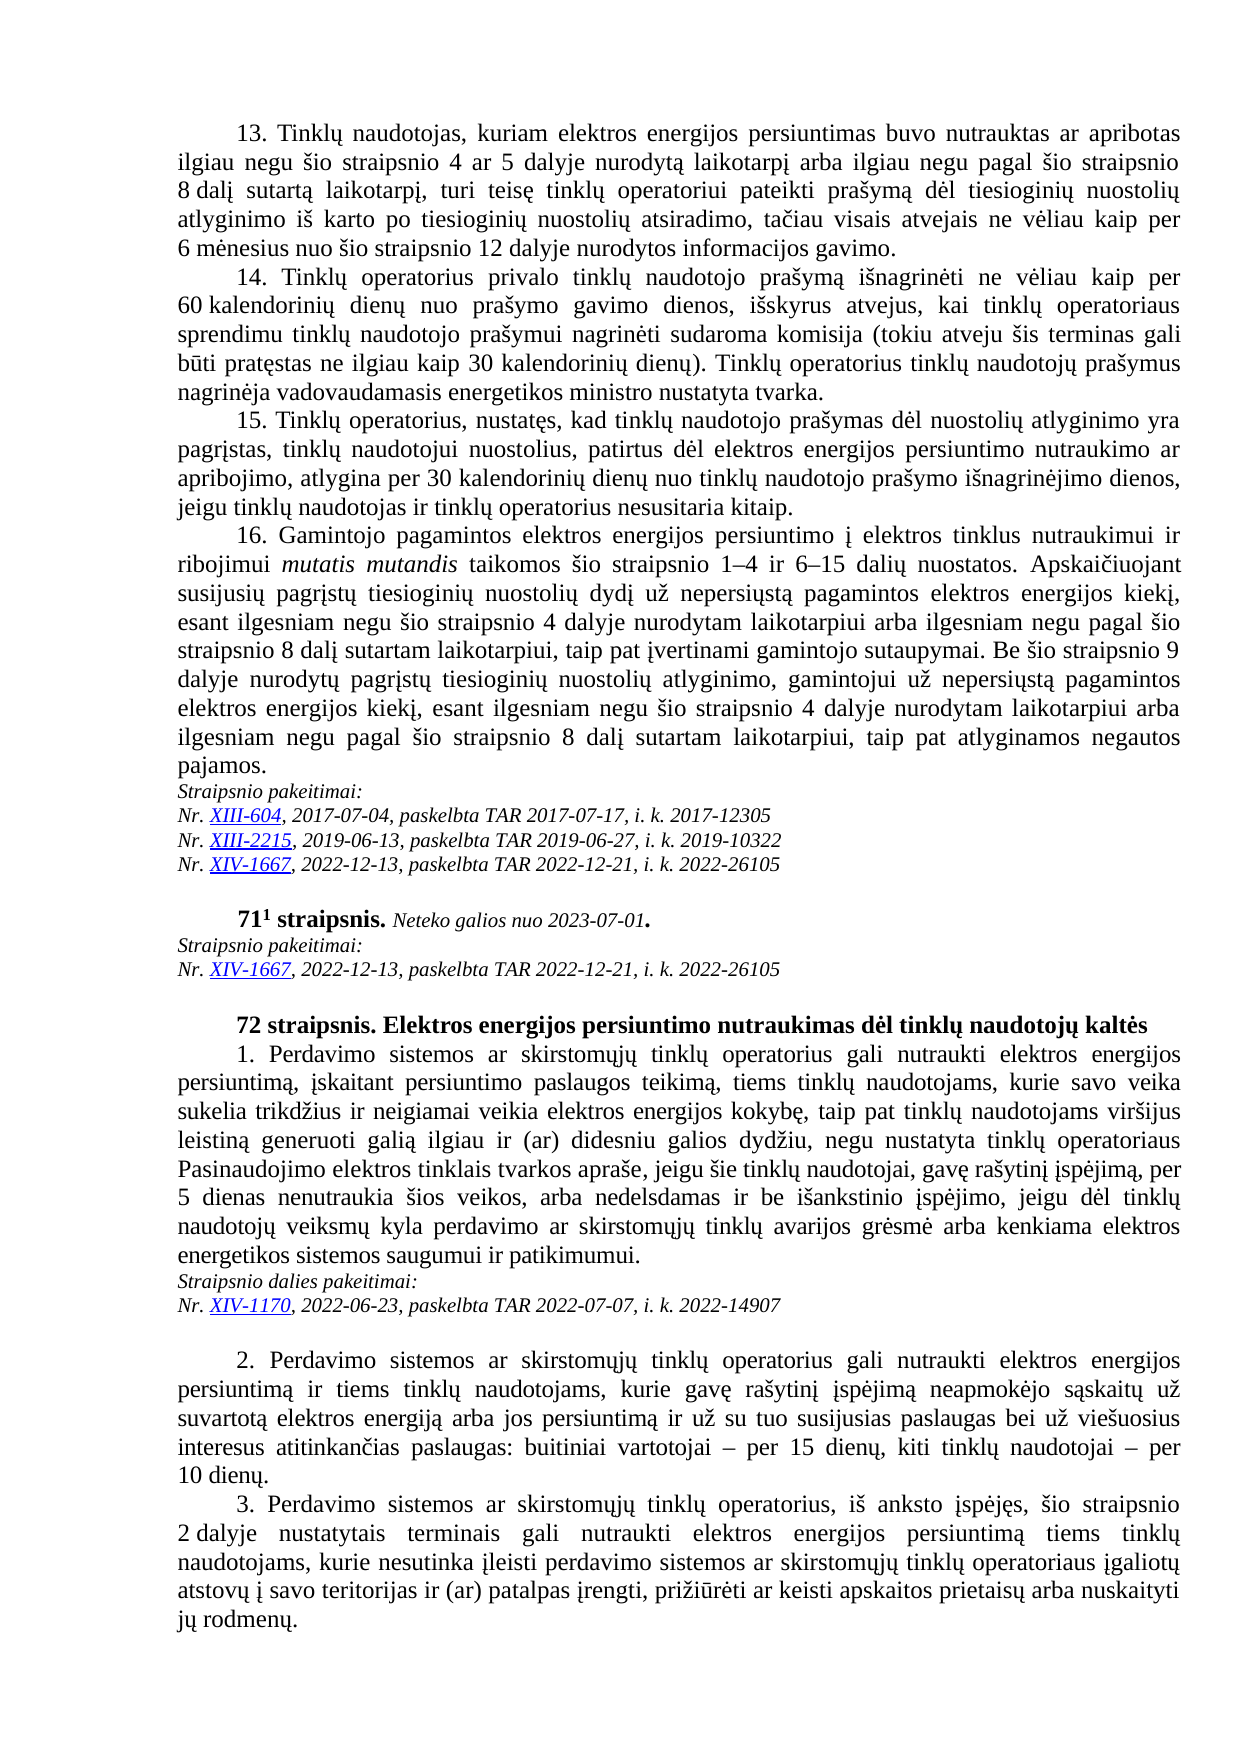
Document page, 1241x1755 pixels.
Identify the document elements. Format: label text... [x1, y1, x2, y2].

text 2. Perdavimo sistemos ar skirstomųjų tinklų operatorius gali nutraukti elektros energijos persiuntimą ir tiems tinklų naudotojams, kurie gavę rašytinį įspėjimą neapmokėjo sąskaitų už suvartotą elektros energiją arba jos persiuntimą ir už su tuo susijusias paslaugas bei už viešuosius interesus atitinkančias paslaugas: buitiniai vartotojai – per 15 dienų, kiti tinklų naudotojai – per 10 dienų. [177, 1346, 1181, 1489]
text Straipsnio dalies pakeitimai: [177, 1269, 1181, 1293]
text Nr. XIV-1667, 2022-12-13, paskelbta TAR 2022-12-21, i. k. 2022-26105 [177, 852, 1181, 876]
text 3. Perdavimo sistemos ar skirstomųjų tinklų operatorius, iš anksto įspėjęs, šio straipsnio 2 dalyje nustatytais terminais gali nutraukti elektros energijos persiuntimą tiems tinklų naudotojams, kurie nesutinka įleisti perdavimo sistemos ar skirstomųjų tinklų operatoriaus įgaliotų atstovų į savo teritorijas ir (ar) patalpas įrengti, prižiūrėti ar keisti apskaitos prietaisų arba nuskaityti jų rodmenų. [177, 1489, 1181, 1633]
text 711 straipsnis. Neteko galios nuo 2023-07-01. [237, 904, 1181, 933]
text Nr. XIII-2215, 2019-06-13, paskelbta TAR 2019-06-27, i. k. 2019-10322 [177, 827, 1181, 852]
text Straipsnio pakeitimai: [177, 779, 1181, 803]
text 1. Perdavimo sistemos ar skirstomųjų tinklų operatorius gali nutraukti elektros energijos persiuntimą, įskaitant persiuntimo paslaugos teikimą, tiems tinklų naudotojams, kurie savo veika sukelia trikdžius ir neigiamai veikia elektros energijos kokybę, taip pat tinklų naudotojams viršijus leistiną generuoti galią ilgiau ir (ar) didesniu galios dydžiu, negu nustatyta tinklų operatoriaus Pasinaudojimo elektros tinklais tvarkos apraše, jeigu šie tinklų naudotojai, gavę rašytinį įspėjimą, per 5 dienas nenutraukia šios veikos, arba nedelsdamas ir be išankstinio įspėjimo, jeigu dėl tinklų naudotojų veiksmų kyla perdavimo ar skirstomųjų tinklų avarijos grėsmė arba kenkiama elektros energetikos sistemos saugumui ir patikimumui. [177, 1039, 1181, 1269]
text 14. Tinklų operatorius privalo tinklų naudotojo prašymą išnagrinėti ne vėliau kaip per 60 kalendorinių dienų nuo prašymo gavimo dienos, išskyrus atvejus, kai tinklų operatoriaus sprendimu tinklų naudotojo prašymui nagrinėti sudaroma komisija (tokiu atveju šis terminas gali būti pratęstas ne ilgiau kaip 30 kalendorinių dienų). Tinklų operatorius tinklų naudotojų prašymus nagrinėja vadovaudamasis energetikos ministro nustatyta tvarka. [177, 262, 1181, 406]
text Straipsnio pakeitimai: [177, 933, 1181, 957]
text Nr. XIV-1667, 2022-12-13, paskelbta TAR 2022-12-21, i. k. 2022-26105 [177, 957, 1181, 981]
text Nr. XIV-1170, 2022-06-23, paskelbta TAR 2022-07-07, i. k. 2022-14907 [177, 1293, 1181, 1317]
text Nr. XIII-604, 2017-07-04, paskelbta TAR 2017-07-17, i. k. 2017-12305 [177, 803, 1181, 827]
text 72 straipsnis. Elektros energijos persiuntimo nutraukimas dėl tinklų naudotojų kaltės [236, 1010, 1181, 1039]
text 13. Tinklų naudotojas, kuriam elektros energijos persiuntimas buvo nutrauktas ar apribotas ilgiau negu šio straipsnio 4 ar 5 dalyje nurodytą laikotarpį arba ilgiau negu pagal šio straipsnio 8 dalį sutartą laikotarpį, turi teisę tinklų operatoriui pateikti prašymą dėl tiesioginių nuostolių atlyginimo iš karto po tiesioginių nuostolių atsiradimo, tačiau visais atvejais ne vėliau kaip per 6 mėnesius nuo šio straipsnio 12 dalyje nurodytos informacijos gavimo. [177, 118, 1181, 262]
text 16. Gamintojo pagamintos elektros energijos persiuntimo į elektros tinklus nutraukimui ir ribojimui mutatis mutandis taikomos šio straipsnio 1–4 ir 6–15 dalių nuostatos. Apskaičiuojant susijusių pagrįstų tiesioginių nuostolių dydį už nepersiųstą pagamintos elektros energijos kiekį, esant ilgesniam negu šio straipsnio 4 dalyje nurodytam laikotarpiui arba ilgesniam negu pagal šio straipsnio 8 dalį sutartam laikotarpiui, taip pat įvertinami gamintojo sutaupymai. Be šio straipsnio 9 dalyje nurodytų pagrįstų tiesioginių nuostolių atlyginimo, gamintojui už nepersiųstą pagamintos elektros energijos kiekį, esant ilgesniam negu šio straipsnio 4 dalyje nurodytam laikotarpiui arba ilgesniam negu pagal šio straipsnio 8 dalį sutartam laikotarpiui, taip pat atlyginamos negautos pajamos. [177, 521, 1181, 779]
text 15. Tinklų operatorius, nustatęs, kad tinklų naudotojo prašymas dėl nuostolių atlyginimo yra pagrįstas, tinklų naudotojui nuostolius, patirtus dėl elektros energijos persiuntimo nutraukimo ar apribojimo, atlygina per 30 kalendorinių dienų nuo tinklų naudotojo prašymo išnagrinėjimo dienos, jeigu tinklų naudotojas ir tinklų operatorius nesusitaria kitaip. [177, 406, 1181, 521]
